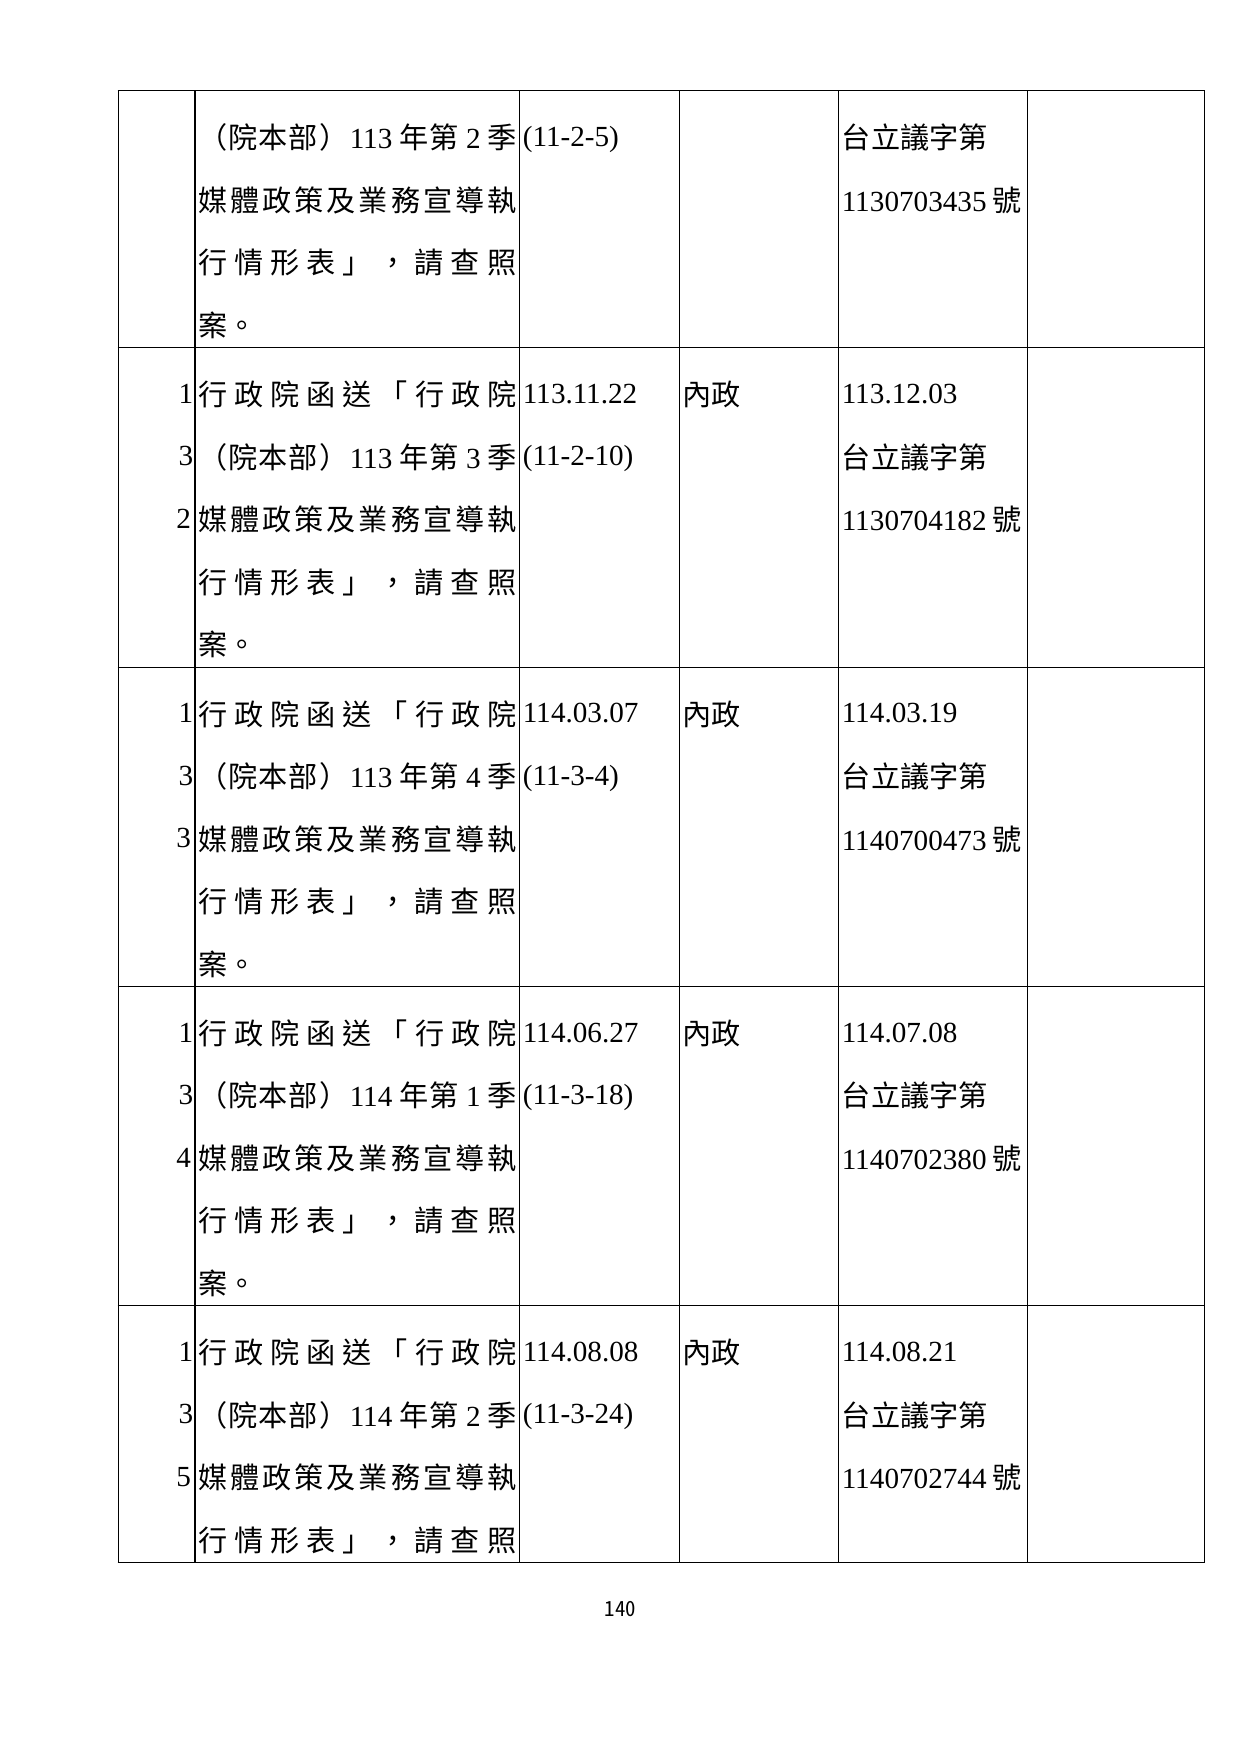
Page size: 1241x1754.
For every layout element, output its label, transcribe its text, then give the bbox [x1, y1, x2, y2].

table_cell 114.03.19 台立議字第1140700473號 [839, 668, 1027, 986]
table_cell 內政 [680, 668, 838, 986]
table_cell [119, 91, 194, 347]
table_cell [1028, 987, 1204, 1305]
table_cell [1028, 348, 1204, 667]
table_cell 114.08.21 台立議字第1140702744號 [839, 1306, 1027, 1562]
table_cell 行政院函送「行政院（院本部）114年第2季媒體政策及業務宣導執行情形表」，請查照 [196, 1306, 519, 1562]
table_cell [119, 348, 194, 667]
table_cell 行政院函送「行政院（院本部）113年第3季媒體政策及業務宣導執行情形表」，請查照案。 [196, 348, 519, 667]
table_cell [119, 987, 194, 1305]
table_cell 內政 [680, 348, 838, 667]
table_cell 114.06.27 (11-3-18) [520, 987, 679, 1305]
table_cell [119, 668, 194, 986]
table_cell 113.11.22 (11-2-10) [520, 348, 679, 667]
table_cell 114.07.08 台立議字第1140702380號 [839, 987, 1027, 1305]
table_cell 台立議字第1130703435號 [839, 91, 1027, 347]
table_cell （院本部）113年第2季媒體政策及業務宣導執行情形表」，請查照案。 [196, 91, 519, 347]
table_cell [1028, 1306, 1204, 1562]
table_cell 行政院函送「行政院（院本部）113年第4季媒體政策及業務宣導執行情形表」，請查照案。 [196, 668, 519, 986]
table_cell 內政 [680, 987, 838, 1305]
table_cell 114.08.08 (11-3-24) [520, 1306, 679, 1562]
table_cell (11-2-5) [520, 91, 679, 347]
table_cell 113.12.03 台立議字第1130704182號 [839, 348, 1027, 667]
table_cell [119, 1306, 194, 1562]
table_cell [680, 91, 838, 347]
table_cell 行政院函送「行政院（院本部）114年第1季媒體政策及業務宣導執行情形表」，請查照案。 [196, 987, 519, 1305]
table_cell 114.03.07 (11-3-4) [520, 668, 679, 986]
table_cell [1028, 668, 1204, 986]
table_cell 內政 [680, 1306, 838, 1562]
table_cell [1028, 91, 1204, 347]
